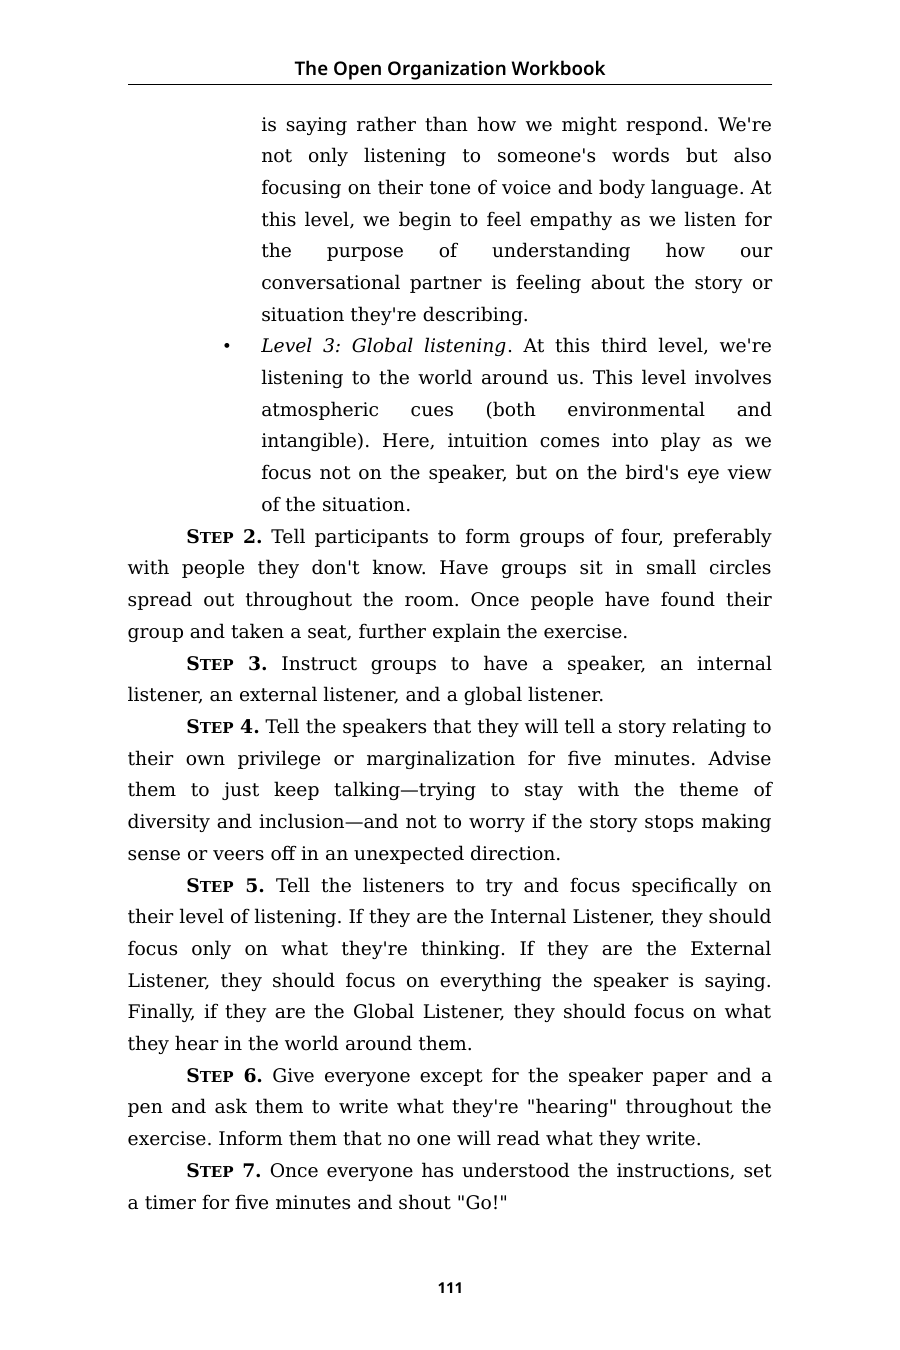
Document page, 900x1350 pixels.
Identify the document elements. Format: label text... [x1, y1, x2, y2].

text Step 4. Tell the speakers that they will tell a story relating to their own privilege or marginalization for five minutes. Advise them to just keep talking—trying to stay with the theme of diversity and inclusion—and not to worry if the story stops making sense or veers off in an unexpected direction. [127, 716, 772, 865]
list Level 3: Global listening. At this third level, we're listening to the world around us. This level involves atmospheric cues (both environmental and intangible). Here, intuition comes into play as we focus not on the speaker, but on the bird's eye view of the situation. [223, 336, 772, 516]
list is saying rather than how we might respond. We're not only listening to someone's words but also focusing on their tone of voice and body language. At this level, we begin to feel empathy as we listen for the purpose of understanding how our conversational partner is feeling about the story or situation they're describing. [223, 114, 772, 326]
text Step 3. Instruct groups to have a speaker, an internal listener, an external listener, and a global listener. [127, 652, 772, 706]
text Step 5. Tell the listeners to try and focus specifically on their level of listening. If they are the Internal Listener, they should focus only on what they're thinking. If they are the External Listener, they should focus on everything the speaker is saying. Finally, if they are the Global Listener, they should focus on what they hear in the world around them. [127, 874, 772, 1055]
text Step 7. Once everyone has understood the instructions, set a timer for five minutes and shout "Go!" [127, 1160, 772, 1214]
text Step 2. Tell participants to form groups of four, preferably with people they don't know. Have groups sit in small circles spread out throughout the room. Once people have found their group and taken a seat, further explain the exercise. [127, 526, 772, 643]
text Step 6. Give everyone except for the speaker paper and a pen and ask them to write what they're "hearing" throughout the exercise. Inform them that no one will read what they write. [127, 1065, 772, 1150]
